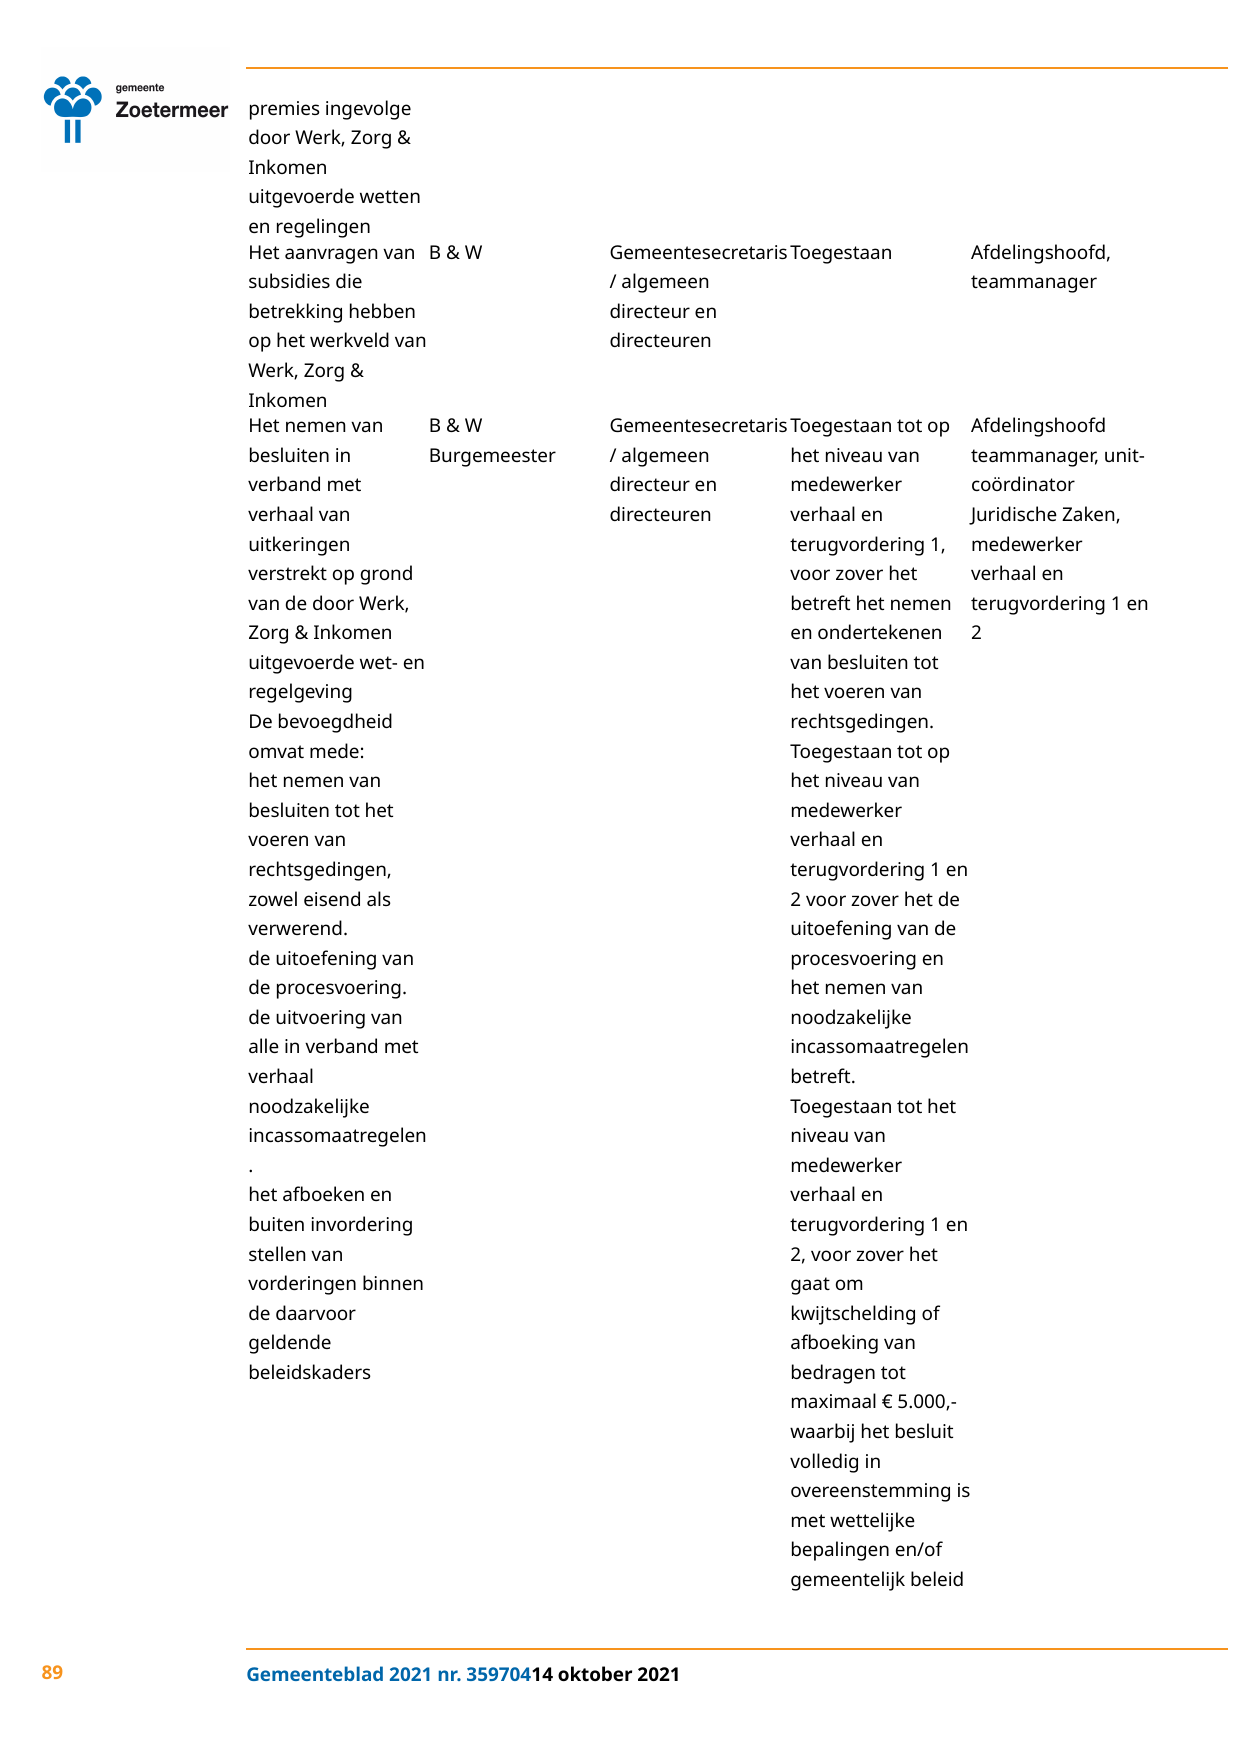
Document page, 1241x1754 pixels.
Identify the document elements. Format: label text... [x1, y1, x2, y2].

picture [41, 47, 231, 172]
table_cell Afdelingshoofd teammanager, unit-coördinator Juridische Zaken, medewerker verhaal en terugvordering 1 en 2 [971, 413, 1152, 1592]
table_cell [790, 95, 971, 239]
table_cell B & W [429, 239, 609, 412]
table_cell [609, 95, 790, 239]
table_cell Het aanvragen van subsidies die betrekking hebben op het werkveld van Werk, Zorg & Inkomen [248, 239, 429, 412]
table_cell Gemeentesecretaris/ algemeen directeur en directeuren [609, 413, 790, 1592]
table_cell Gemeentesecretaris/ algemeen directeur en directeuren [609, 239, 790, 412]
table_cell Toegestaan [790, 239, 971, 412]
table_cell Afdelingshoofd, teammanager [971, 239, 1152, 412]
table_cell Toegestaan tot op het niveau van medewerker verhaal en terugvordering 1, voor zover het betreft het nemen en ondertekenen van besluiten tot het voeren van rechtsgedingen. Toegestaan tot op het niveau van medewerker verhaal en terugvordering 1 en 2 voor zover het de uitoefening van de procesvoering en het nemen van noodzakelijke incassomaatregelen betreft. Toegestaan tot het niveau van medewerker verhaal en terugvordering 1 en 2, voor zover het gaat om kwijtschelding of afboeking van bedragen tot maximaal € 5.000,- waarbij het besluit volledig in overeenstemming is met wettelijke bepalingen en/of gemeentelijk beleid [790, 413, 971, 1592]
table_cell B & W Burgemeester [429, 413, 609, 1592]
table_cell Het nemen van besluiten in verband met verhaal van uitkeringen verstrekt op grond van de door Werk, Zorg & Inkomen uitgevoerde wet- en regelgeving De bevoegdheid omvat mede: het nemen van besluiten tot het voeren van rechtsgedingen, zowel eisend als verwerend. de uitoefening van de procesvoering. de uitvoering van alle in verband met verhaal noodzakelijke incassomaatregelen. het afboeken en buiten invordering stellen van vorderingen binnen de daarvoor geldende beleidskaders [248, 413, 429, 1592]
table_cell [429, 95, 609, 239]
table_cell premies ingevolge door Werk, Zorg & Inkomen uitgevoerde wetten en regelingen [248, 95, 429, 239]
table_cell [971, 95, 1152, 239]
